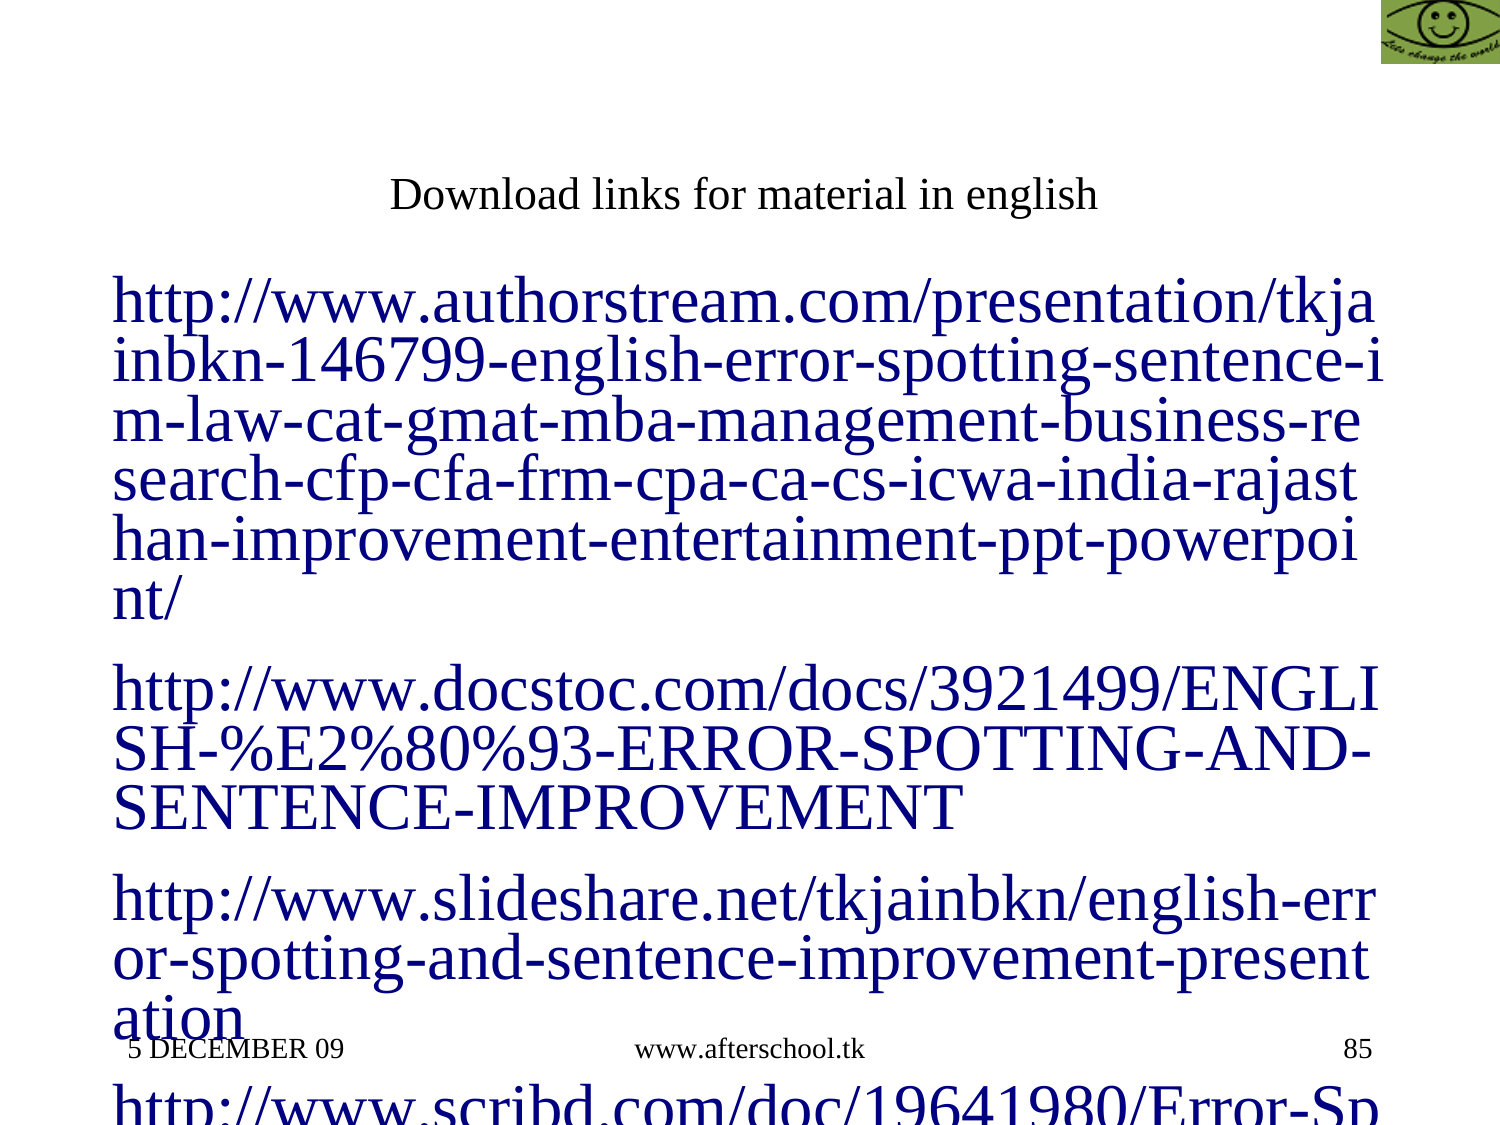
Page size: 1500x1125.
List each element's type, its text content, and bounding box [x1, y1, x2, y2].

subtitle http://www.authorstream.com/presentation/tkjainbkn-146799-english-error-spotting-sentence-im-law-cat-gmat-mba-management-business-research-cfp-cfa-frm-cpa-ca-cs-icwa-india-rajasthan-improvement-entertainment-ppt-powerpoint/ http://www.docstoc.com/docs/3921499/ENGLISH-%E2%80%93-ERROR-SPOTTING-AND-SENTENCE-IMPROVEMENT http://www.slideshare.net/tkjainbkn/english-error-spotting-and-sentence-improvement-presentation http://www.scribd.com/doc/19641980/Error-Spotting http://www.scribd.com/doc/11629005/English-Error-Spotting-and-Sentence-Improvement http://www.scribd.com/doc/14660441/English-Afterschoool-23-May http://www.scribd.com/doc/6583519/English-Afterschoool-21-May http://www.scribd.com/doc/6583520/English-Afterschoool-21-May-2 [112, 262, 1388, 1063]
title Download links for material in english [112, 107, 1388, 262]
picture [1381, 0, 1500, 64]
